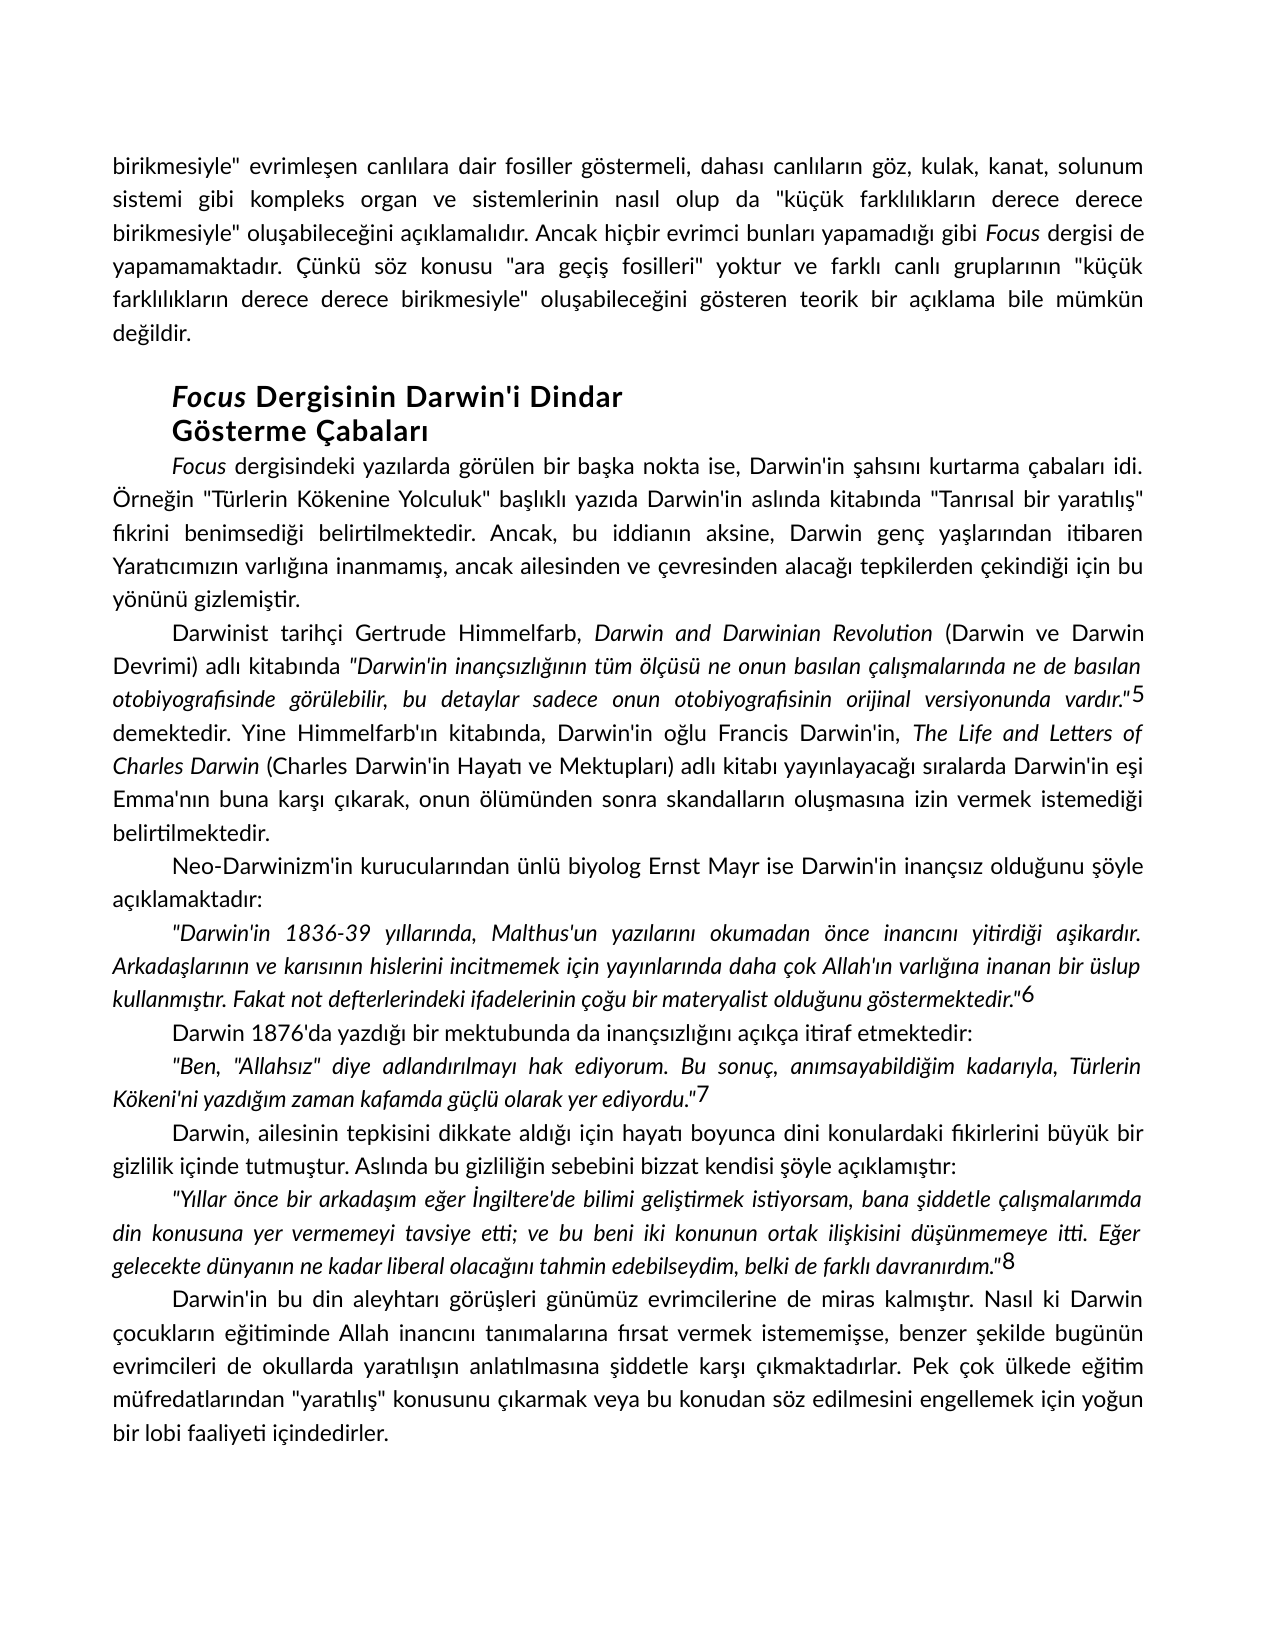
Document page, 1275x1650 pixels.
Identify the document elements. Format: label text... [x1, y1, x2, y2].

text Darwinist tarihçi Gertrude Himmelfarb, Darwin and Darwinian Revolution (Darwin ve Darwin Devrimi) adlı kitabında "Darwin'in inançsızlığının tüm ölçüsü ne onun basılan çalışmalarında ne de basılan otobiyografisinde görülebilir, bu detaylar sadece onun otobiyografisinin orijinal versiyonunda vardır."5 demektedir. Yine Himmelfarb'ın kitabında, Darwin'in oğlu Francis Darwin'in, The Life and Letters of Charles Darwin (Charles Darwin'in Hayatı ve Mektupları) adlı kitabı yayınlayacağı sıralarda Darwin'in eşi Emma'nın buna karşı çıkarak, onun ölümünden sonra skandalların oluşmasına izin vermek istemediği belirtilmektedir. [112, 614, 1145, 848]
text "Ben, "Allahsız" diye adlandırılmayı hak ediyorum. Bu sonuç, anımsayabildiğim kadarıyla, Türlerin Kökeni'ni yazdığım zaman kafamda güçlü olarak yer ediyordu."7 [112, 1048, 1145, 1114]
text Neo-Darwinizm'in kurucularından ünlü biyolog Ernst Mayr ise Darwin'in inançsız olduğunu şöyle açıklamaktadır: [112, 848, 1145, 914]
text Focus Dergisinin Darwin'i Dindar [112, 381, 1145, 414]
text "Darwin'in 1836-39 yıllarında, Malthus'un yazılarını okumadan önce inancını yitirdiği aşikardır. Arkadaşlarının ve karısının hislerini incitmemek için yayınlarında daha çok Allah'ın varlığına inanan bir üslup kullanmıştır. Fakat not defterlerindeki ifadelerinin çoğu bir materyalist olduğunu göstermektedir."6 [112, 914, 1145, 1014]
text Darwin 1876'da yazdığı bir mektubunda da inançsızlığını açıkça itiraf etmektedir: [112, 1014, 1145, 1048]
text birikmesiyle" evrimleşen canlılara dair fosiller göstermeli, dahası canlıların göz, kulak, kanat, solunum sistemi gibi kompleks organ ve sistemlerinin nasıl olup da "küçük farklılıkların derece derece birikmesiyle" oluşabileceğini açıklamalıdır. Ancak hiçbir evrimci bunları yapamadığı gibi Focus dergisi de yapamamaktadır. Çünkü söz konusu "ara geçiş fosilleri" yoktur ve farklı canlı gruplarının "küçük farklılıkların derece derece birikmesiyle" oluşabileceğini gösteren teorik bir açıklama bile mümkün değildir. [112, 148, 1145, 348]
text "Yıllar önce bir arkadaşım eğer İngiltere'de bilimi geliştirmek istiyorsam, bana şiddetle çalışmalarımda din konusuna yer vermemeyi tavsiye etti; ve bu beni iki konunun ortak ilişkisini düşünmemeye itti. Eğer gelecekte dünyanın ne kadar liberal olacağını tahmin edebilseydim, belki de farklı davranırdım."8 [112, 1181, 1145, 1281]
text Gösterme Çabaları [112, 414, 1145, 448]
text Darwin, ailesinin tepkisini dikkate aldığı için hayatı boyunca dini konulardaki fikirlerini büyük bir gizlilik içinde tutmuştur. Aslında bu gizliliğin sebebini bizzat kendisi şöyle açıklamıştır: [112, 1114, 1145, 1181]
text Focus dergisindeki yazılarda görülen bir başka nokta ise, Darwin'in şahsını kurtarma çabaları idi. Örneğin "Türlerin Kökenine Yolculuk" başlıklı yazıda Darwin'in aslında kitabında "Tanrısal bir yaratılış" fikrini benimsediği belirtilmektedir. Ancak, bu iddianın aksine, Darwin genç yaşlarından itibaren Yaratıcımızın varlığına inanmamış, ancak ailesinden ve çevresinden alacağı tepkilerden çekindiği için bu yönünü gizlemiştir. [112, 448, 1145, 614]
text Darwin'in bu din aleyhtarı görüşleri günümüz evrimcilerine de miras kalmıştır. Nasıl ki Darwin çocukların eğitiminde Allah inancını tanımalarına fırsat vermek istememişse, benzer şekilde bugünün evrimcileri de okullarda yaratılışın anlatılmasına şiddetle karşı çıkmaktadırlar. Pek çok ülkede eğitim müfredatlarından "yaratılış" konusunu çıkarmak veya bu konudan söz edilmesini engellemek için yoğun bir lobi faaliyeti içindedirler. [112, 1281, 1145, 1448]
